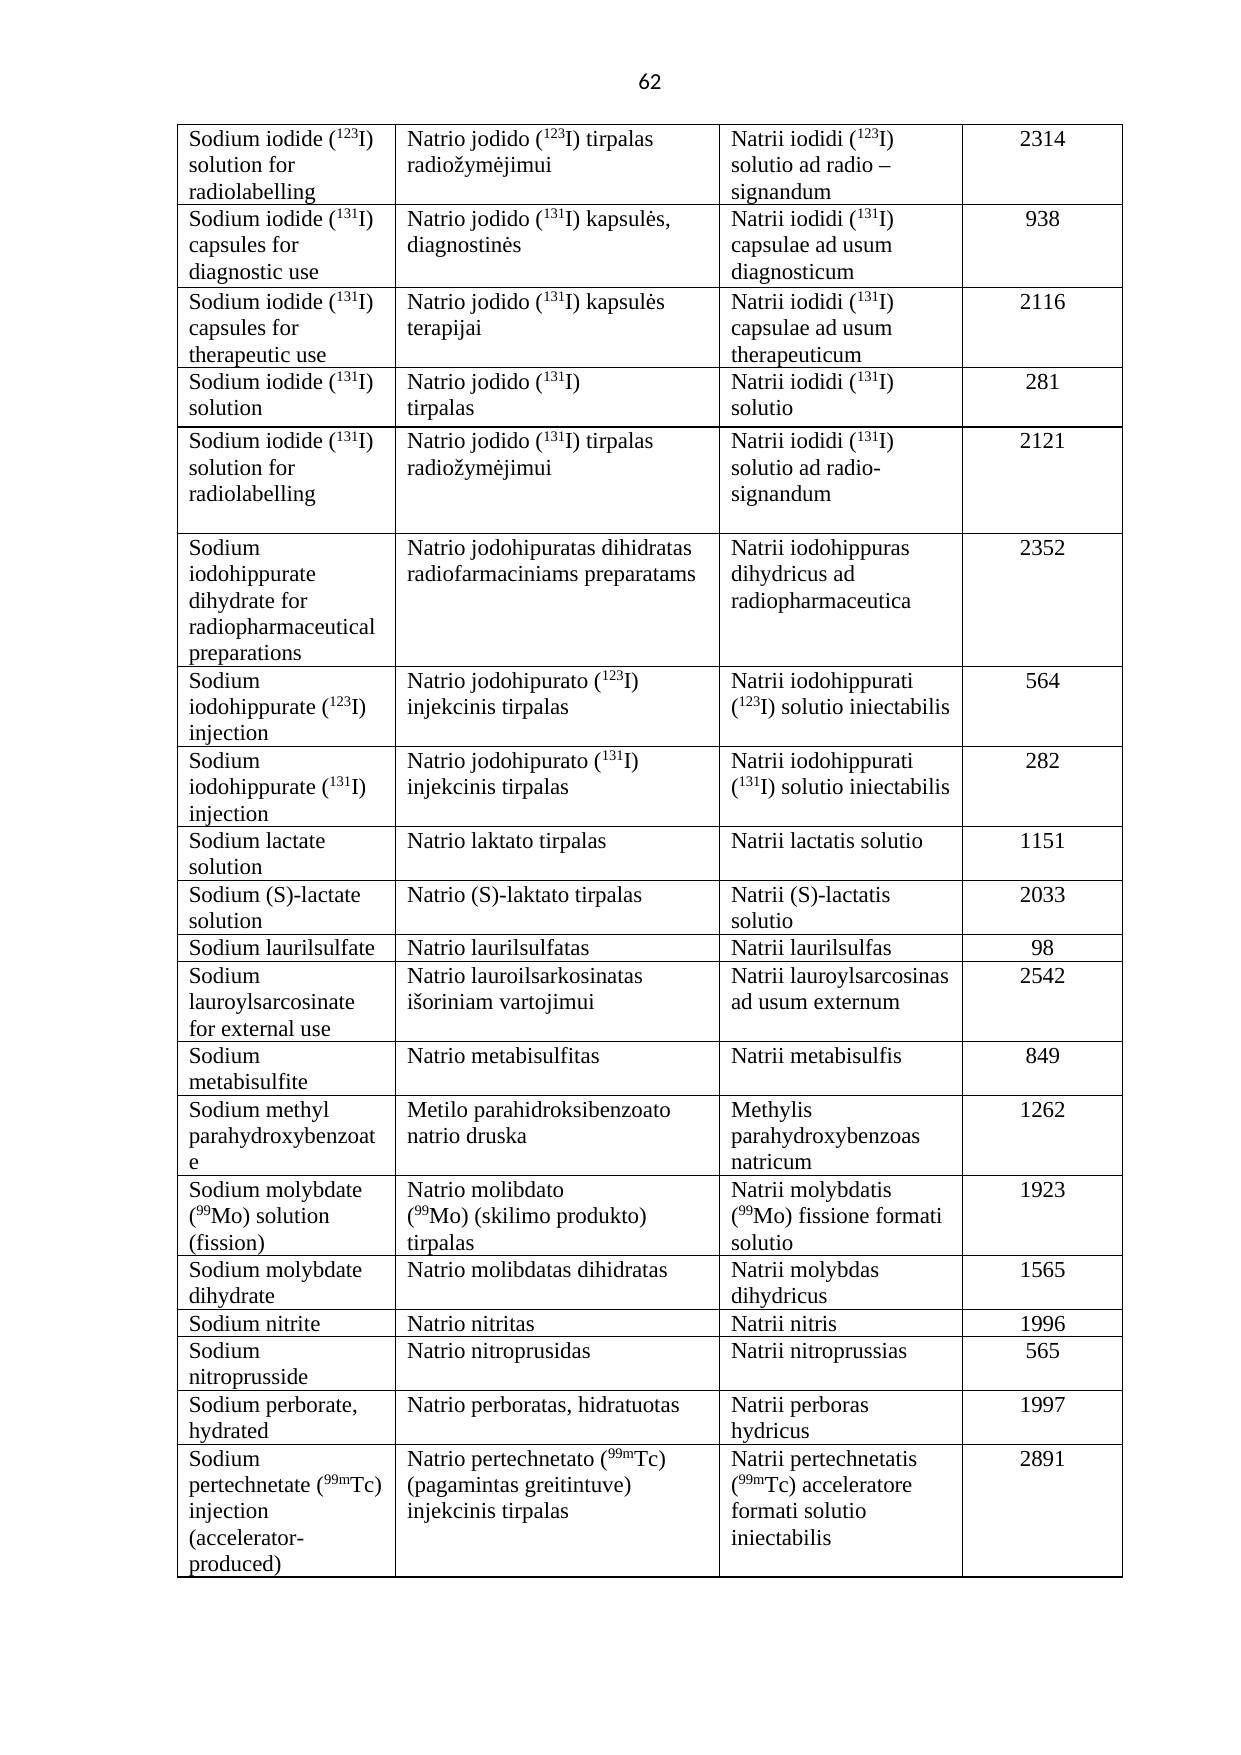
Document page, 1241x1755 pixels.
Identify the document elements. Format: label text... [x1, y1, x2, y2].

table_cell Natrii metabisulfis [720, 1042, 962, 1095]
table_cell Natrii iodidi (131I) capsulae ad usum therapeuticum [720, 288, 962, 367]
table_cell Natrio jodido (131I) kapsulės, diagnostinės [396, 205, 719, 287]
table_cell Natrii iodidi (131I) solutio ad radio-signandum [720, 428, 962, 533]
table_cell Natrio pertechnetato (99mTc) (pagamintas greitintuve) injekcinis tirpalas [396, 1445, 719, 1576]
table_cell Natrii lactatis solutio [720, 827, 962, 880]
table_cell Natrii molybdas dihydricus [720, 1256, 962, 1309]
table_cell Natrii iodohippurati (131I) solutio iniectabilis [720, 747, 962, 826]
table_cell Sodium methyl parahydroxybenzoate [178, 1096, 395, 1175]
table_cell Sodium perborate, hydrated [178, 1391, 395, 1443]
table_cell Natrio jodido (123I) tirpalas radiožymėjimui [396, 125, 719, 204]
table_cell Methylis parahydroxybenzoas natricum [720, 1096, 962, 1175]
table_cell Natrii nitroprussias [720, 1337, 962, 1390]
table_cell Natrio nitroprusidas [396, 1337, 719, 1390]
table_cell Sodium nitrite [178, 1310, 395, 1336]
table_cell Natrii iodohippurati (123I) solutio iniectabilis [720, 667, 962, 746]
table_cell 1565 [963, 1256, 1122, 1309]
table_cell Sodium pertechnetate (99mTc) injection (accelerator-produced) [178, 1445, 395, 1576]
table_cell 2891 [963, 1445, 1122, 1576]
table_cell Natrio (S)-laktato tirpalas [396, 881, 719, 933]
table_cell 849 [963, 1042, 1122, 1095]
table_cell 1262 [963, 1096, 1122, 1175]
table_cell Natrii pertechnetatis (99mTc) acceleratore formati solutio iniectabilis [720, 1445, 962, 1576]
table_cell Natrio jodido (131I) tirpalas radiožymėjimui [396, 428, 719, 533]
table_cell Natrii iodohippuras dihydricus ad radiopharmaceutica [720, 534, 962, 666]
table_cell Natrio jodohipurato (123I) injekcinis tirpalas [396, 667, 719, 746]
table_cell 938 [963, 205, 1122, 287]
table_cell Sodium metabisulfite [178, 1042, 395, 1095]
table_cell Natrio laktato tirpalas [396, 827, 719, 880]
table_cell Sodium iodide (131I) capsules for therapeutic use [178, 288, 395, 367]
table_cell 1151 [963, 827, 1122, 880]
table_cell Sodium lauroylsarcosinate for external use [178, 962, 395, 1041]
table_cell 98 [963, 935, 1122, 961]
table_cell 565 [963, 1337, 1122, 1390]
table_cell Sodium (S)-lactate solution [178, 881, 395, 933]
table_cell 564 [963, 667, 1122, 746]
table_cell Natrii (S)-lactatis solutio [720, 881, 962, 933]
table_cell 1996 [963, 1310, 1122, 1336]
table_cell Natrio nitritas [396, 1310, 719, 1336]
table_cell 2314 [963, 125, 1122, 204]
table_cell Sodium iodide (131I) solution for radiolabelling [178, 428, 395, 533]
table_cell Natrio laurilsulfatas [396, 935, 719, 961]
table_cell Natrio jodido (131I) tirpalas [396, 368, 719, 426]
table_cell Sodium iodide (131I) solution [178, 368, 395, 426]
table_cell 281 [963, 368, 1122, 426]
table_cell 2352 [963, 534, 1122, 666]
table_cell Natrio molibdatas dihidratas [396, 1256, 719, 1309]
table_cell 2116 [963, 288, 1122, 367]
table_cell Natrio lauroilsarkosinatas išoriniam vartojimui [396, 962, 719, 1041]
table_cell Sodium iodohippurate (123I) injection [178, 667, 395, 746]
table_cell Sodium laurilsulfate [178, 935, 395, 961]
table_cell Sodium iodide (131I) capsules for diagnostic use [178, 205, 395, 287]
table_cell Natrii iodidi (131I) capsulae ad usum diagnosticum [720, 205, 962, 287]
table_cell Natrii lauroylsarcosinas ad usum externum [720, 962, 962, 1041]
table_cell Sodium iodohippurate dihydrate for radiopharmaceutical preparations [178, 534, 395, 666]
table_cell Natrio jodohipurato (131I) injekcinis tirpalas [396, 747, 719, 826]
table_cell Metilo parahidroksibenzoato natrio druska [396, 1096, 719, 1175]
table_cell Natrii nitris [720, 1310, 962, 1336]
table_cell Natrio molibdato (99Mo) (skilimo produkto) tirpalas [396, 1176, 719, 1255]
table_cell 1997 [963, 1391, 1122, 1443]
table_cell 1923 [963, 1176, 1122, 1255]
table_cell Natrii iodidi (131I) solutio [720, 368, 962, 426]
table_cell Natrio jodohipuratas dihidratas radiofarmaciniams preparatams [396, 534, 719, 666]
table_cell 2542 [963, 962, 1122, 1041]
table_cell Sodium molybdate dihydrate [178, 1256, 395, 1309]
table_cell Natrio metabisulfitas [396, 1042, 719, 1095]
table_cell Sodium lactate solution [178, 827, 395, 880]
table_cell Sodium molybdate (99Mo) solution (fission) [178, 1176, 395, 1255]
table_cell Sodium iodohippurate (131I) injection [178, 747, 395, 826]
table_cell Sodium nitroprusside [178, 1337, 395, 1390]
table_cell Sodium iodide (123I) solution for radiolabelling [178, 125, 395, 204]
table_cell Natrii laurilsulfas [720, 935, 962, 961]
table_cell 2033 [963, 881, 1122, 933]
table_cell Natrio perboratas, hidratuotas [396, 1391, 719, 1443]
table_cell Natrii molybdatis (99Mo) fissione formati solutio [720, 1176, 962, 1255]
table_cell Natrii iodidi (123I) solutio ad radio – signandum [720, 125, 962, 204]
table_cell 282 [963, 747, 1122, 826]
table_cell Natrii perboras hydricus [720, 1391, 962, 1443]
table_cell Natrio jodido (131I) kapsulės terapijai [396, 288, 719, 367]
table_cell 2121 [963, 428, 1122, 533]
